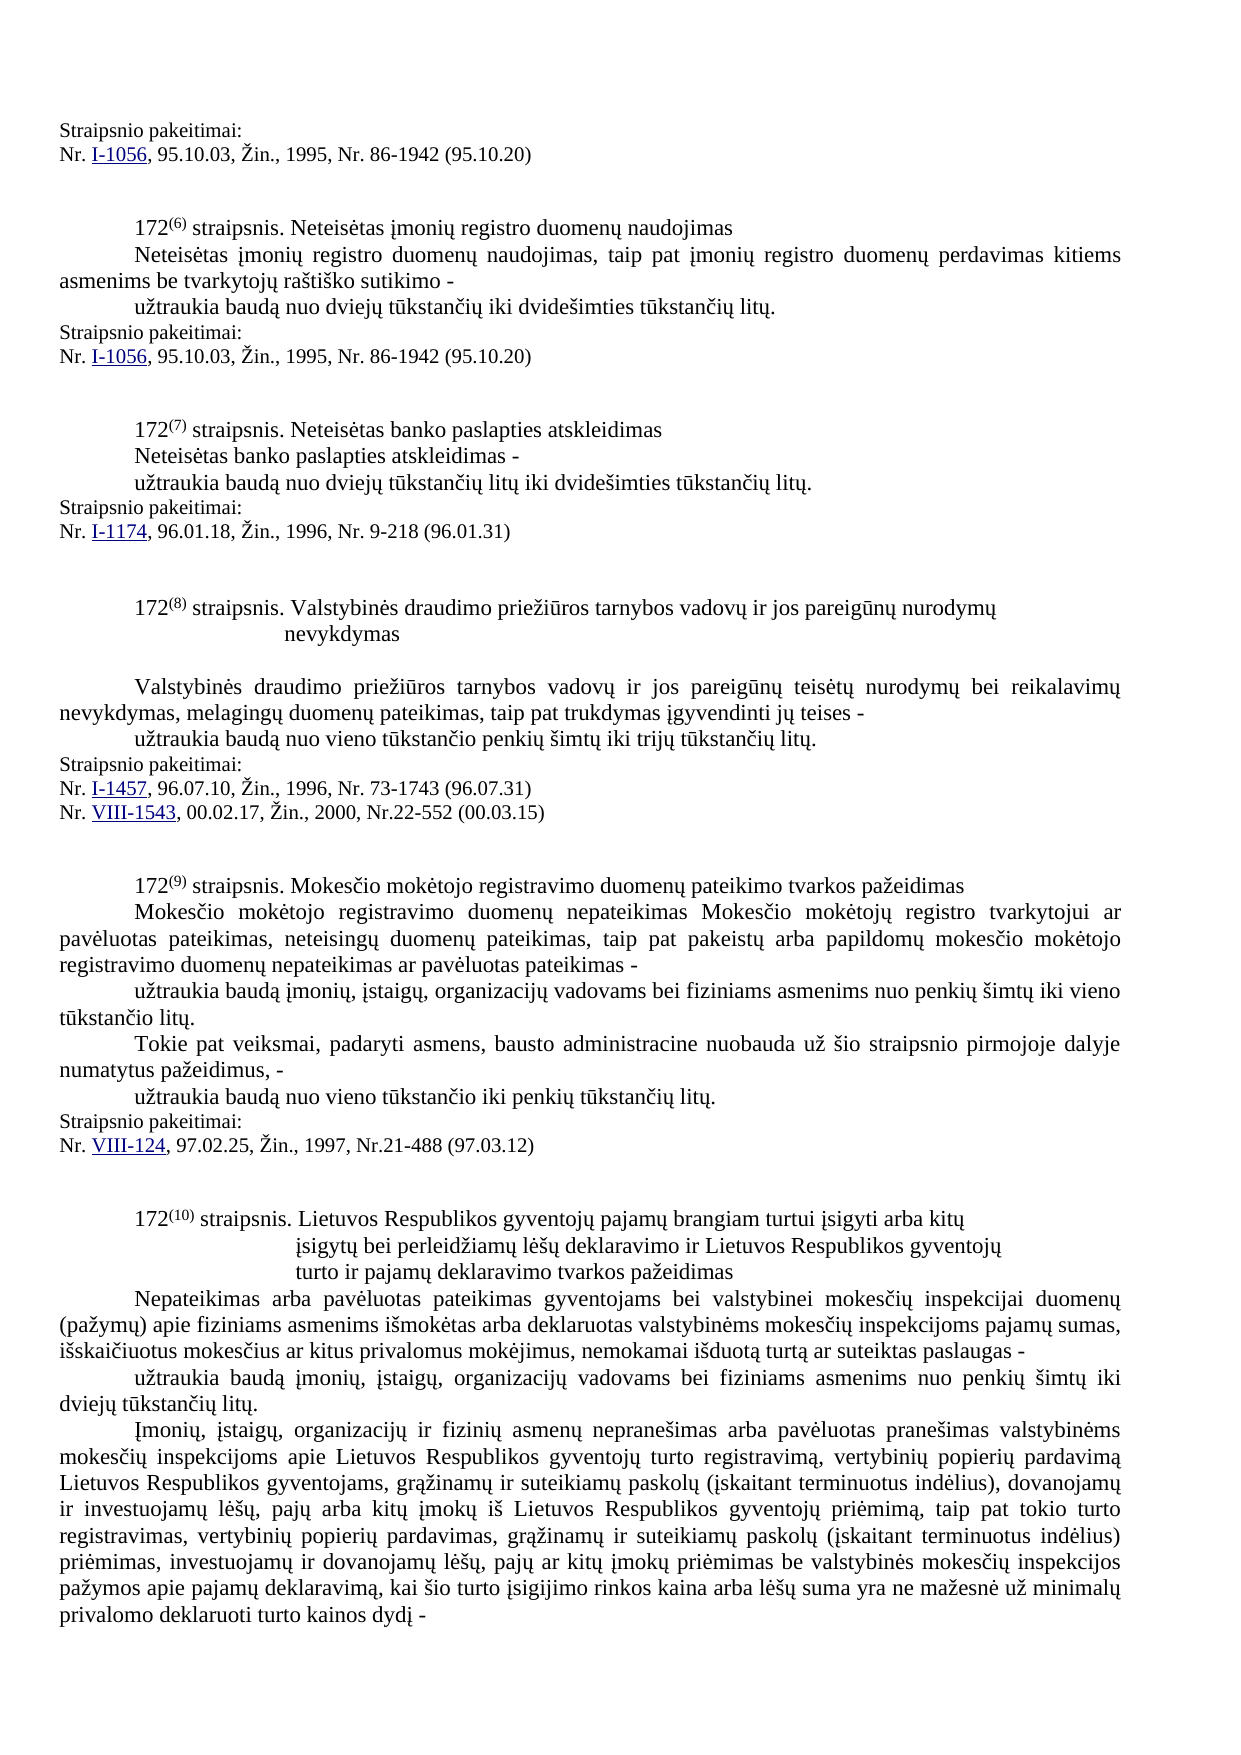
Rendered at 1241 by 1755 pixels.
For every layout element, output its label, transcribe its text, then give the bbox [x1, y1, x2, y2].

text užtraukia baudą nuo vieno tūkstančio penkių šimtų iki trijų tūkstančių litų. [59, 725, 1122, 752]
text Nr. VIII-1543, 00.02.17, Žin., 2000, Nr.22-552 (00.03.15) [59, 800, 1122, 824]
text užtraukia baudą nuo vieno tūkstančio iki penkių tūkstančių litų. [59, 1083, 1122, 1109]
text Įmonių, įstaigų, organizacijų ir fizinių asmenų nepranešimas arba pavėluotas pranešimas valstybinėms mokesčių inspekcijoms apie Lietuvos Respublikos gyventojų turto registravimą, vertybinių popierių pardavimą Lietuvos Respublikos gyventojams, grąžinamų ir suteikiamų paskolų (įskaitant terminuotus indėlius), dovanojamų ir investuojamų lėšų, pajų arba kitų įmokų iš Lietuvos Respublikos gyventojų priėmimą, taip pat tokio turto registravimas, vertybinių popierių pardavimas, grąžinamų ir suteikiamų paskolų (įskaitant terminuotus indėlius) priėmimas, investuojamų ir dovanojamų lėšų, pajų ar kitų įmokų priėmimas be valstybinės mokesčių inspekcijos pažymos apie pajamų deklaravimą, kai šio turto įsigijimo rinkos kaina arba lėšų suma yra ne mažesnė už minimalų privalomo deklaruoti turto kainos dydį - [59, 1416, 1122, 1627]
text užtraukia baudą įmonių, įstaigų, organizacijų vadovams bei fiziniams asmenims nuo penkių šimtų iki vieno tūkstančio litų. [59, 977, 1122, 1030]
text Nr. VIII-124, 97.02.25, Žin., 1997, Nr.21-488 (97.03.12) [59, 1133, 1122, 1157]
text Straipsnio pakeitimai: [59, 320, 1122, 344]
text Straipsnio pakeitimai: [59, 495, 1122, 519]
text Valstybinės draudimo priežiūros tarnybos vadovų ir jos pareigūnų teisėtų nurodymų bei reikalavimų nevykdymas, melagingų duomenų pateikimas, taip pat trukdymas įgyvendinti jų teises - [59, 673, 1122, 725]
text užtraukia baudą nuo dviejų tūkstančių litų iki dvidešimties tūkstančių litų. [59, 469, 1122, 495]
text Neteisėtas banko paslapties atskleidimas - [59, 442, 1122, 469]
text Nr. I-1056, 95.10.03, Žin., 1995, Nr. 86-1942 (95.10.20) [59, 142, 1122, 166]
text 172(9) straipsnis. Mokesčio mokėtojo registravimo duomenų pateikimo tvarkos pažeidimas [59, 872, 1122, 898]
text užtraukia baudą įmonių, įstaigų, organizacijų vadovams bei fiziniams asmenims nuo penkių šimtų iki dviejų tūkstančių litų. [59, 1364, 1122, 1416]
text įsigytų bei perleidžiamų lėšų deklaravimo ir Lietuvos Respublikos gyventojų [134, 1232, 1122, 1258]
text 172(8) straipsnis. Valstybinės draudimo priežiūros tarnybos vadovų ir jos pareigūnų nurodymų [134, 594, 1122, 620]
text Nr. I-1056, 95.10.03, Žin., 1995, Nr. 86-1942 (95.10.20) [59, 344, 1122, 368]
text Nr. I-1174, 96.01.18, Žin., 1996, Nr. 9-218 (96.01.31) [59, 519, 1122, 543]
text Tokie pat veiksmai, padaryti asmens, bausto administracine nuobauda už šio straipsnio pirmojoje dalyje numatytus pažeidimus, - [59, 1030, 1122, 1083]
text turto ir pajamų deklaravimo tvarkos pažeidimas [134, 1258, 1122, 1284]
text užtraukia baudą nuo dviejų tūkstančių iki dvidešimties tūkstančių litų. [59, 293, 1122, 320]
text Straipsnio pakeitimai: [59, 118, 1122, 142]
text Mokesčio mokėtojo registravimo duomenų nepateikimas Mokesčio mokėtojų registro tvarkytojui ar pavėluotas pateikimas, neteisingų duomenų pateikimas, taip pat pakeistų arba papildomų mokesčio mokėtojo registravimo duomenų nepateikimas ar pavėluotas pateikimas - [59, 898, 1122, 977]
text nevykdymas [284, 620, 1122, 646]
text 172(6) straipsnis. Neteisėtas įmonių registro duomenų naudojimas [59, 214, 1122, 241]
text Nepateikimas arba pavėluotas pateikimas gyventojams bei valstybinei mokesčių inspekcijai duomenų (pažymų) apie fiziniams asmenims išmokėtas arba deklaruotas valstybinėms mokesčių inspekcijoms pajamų sumas, išskaičiuotus mokesčius ar kitus privalomus mokėjimus, nemokamai išduotą turtą ar suteiktas paslaugas - [59, 1284, 1122, 1364]
text Straipsnio pakeitimai: [59, 1109, 1122, 1133]
text Nr. I-1457, 96.07.10, Žin., 1996, Nr. 73-1743 (96.07.31) [59, 776, 1122, 800]
text 172(7) straipsnis. Neteisėtas banko paslapties atskleidimas [59, 416, 1122, 442]
text Neteisėtas įmonių registro duomenų naudojimas, taip pat įmonių registro duomenų perdavimas kitiems asmenims be tvarkytojų raštiško sutikimo - [59, 241, 1122, 293]
text 172(10) straipsnis. Lietuvos Respublikos gyventojų pajamų brangiam turtui įsigyti arba kitų [59, 1206, 1122, 1232]
text Straipsnio pakeitimai: [59, 752, 1122, 776]
